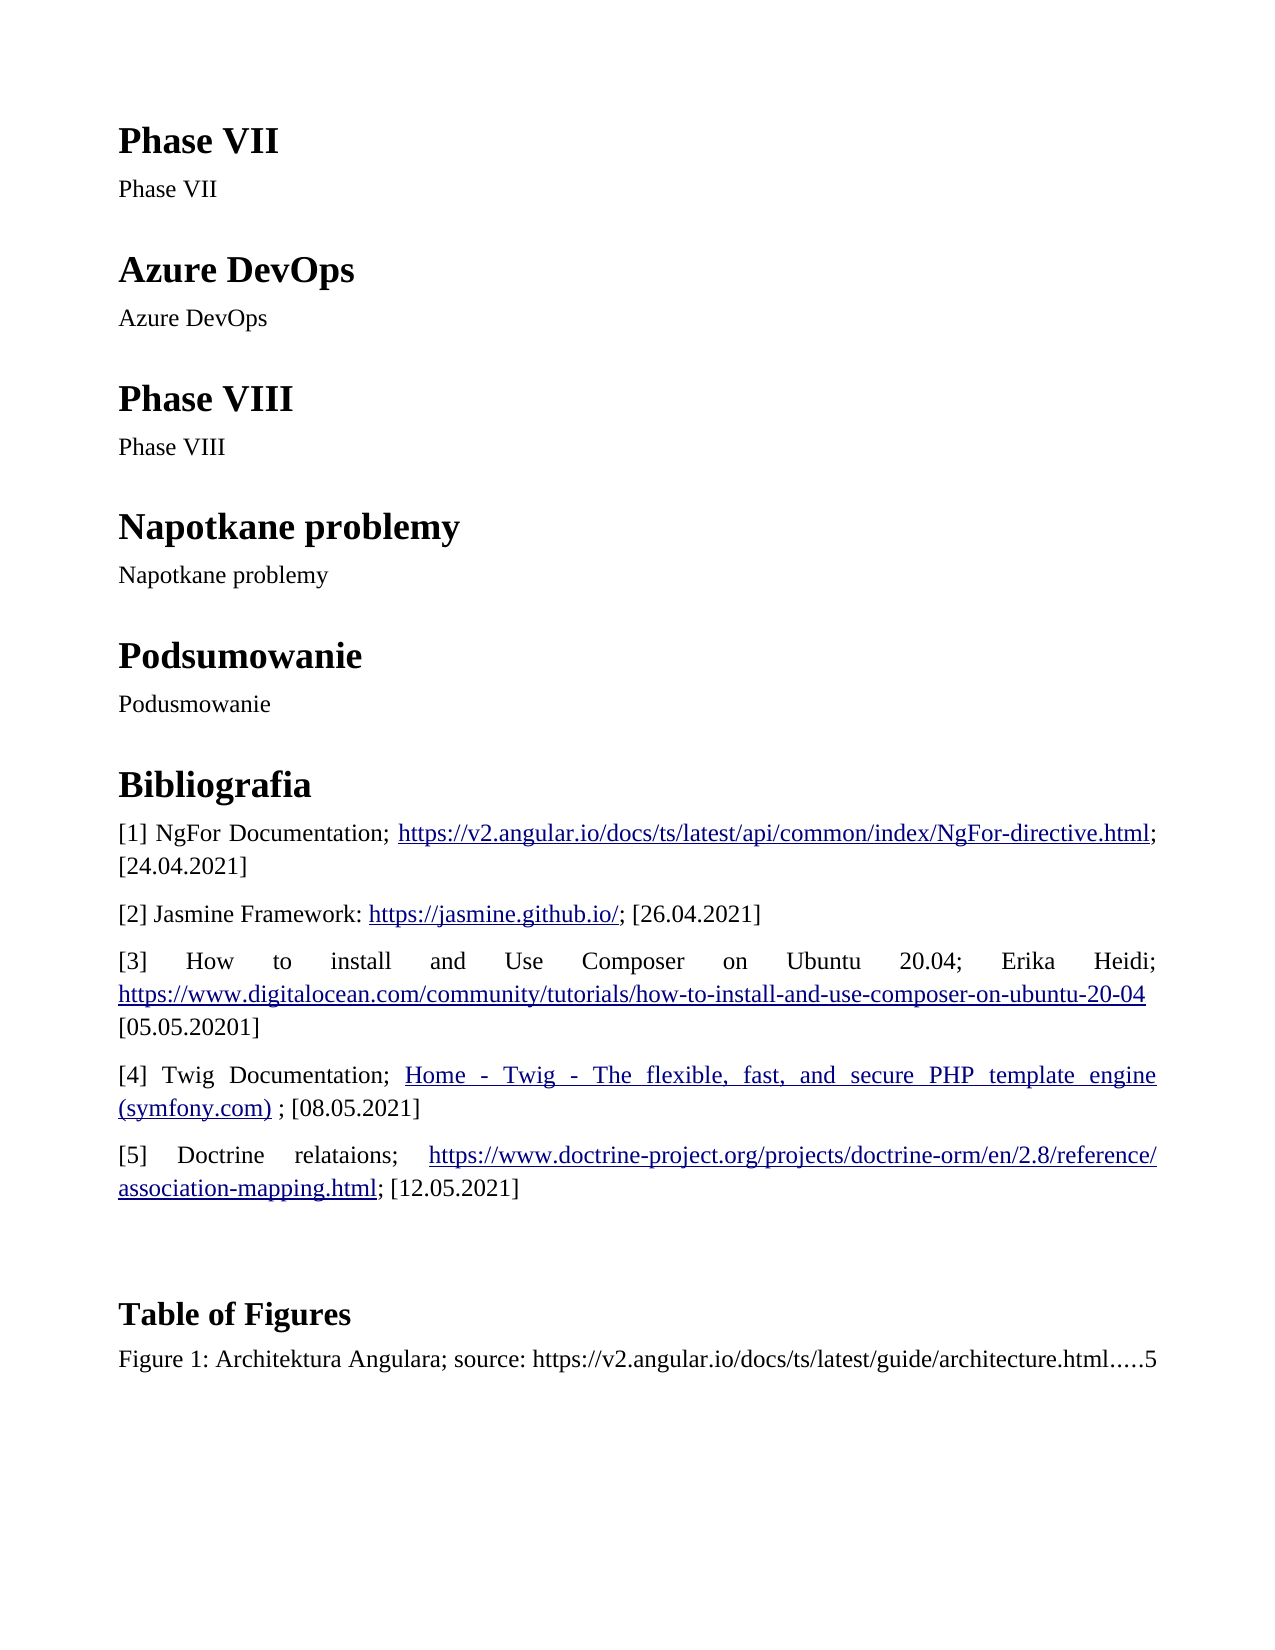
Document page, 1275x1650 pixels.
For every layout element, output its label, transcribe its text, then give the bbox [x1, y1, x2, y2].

subtitle Phase VIII [118, 376, 1157, 419]
text Podusmowanie [118, 689, 1157, 718]
subtitle Bibliografia [118, 762, 1157, 806]
subtitle Napotkane problemy [118, 504, 1157, 548]
text [3] How to install and Use Composer on Ubuntu 20.04; Erika Heidi; https://www.digitalocean.com/community/tutorials/how-to-install-and-use-composer-on-ubuntu-20-04 [05.05.20201] [118, 946, 1157, 1041]
text Figure 1: Architektura Angulara; source: https://v2.angular.io/docs/ts/latest/guide/architecture.html 5 [118, 1344, 1157, 1373]
text [5] Doctrine relataions; https://www.doctrine-project.org/projects/doctrine-orm/en/2.8/reference/association-mapping.html; [12.05.2021] [118, 1141, 1157, 1202]
subtitle Table of Figures [118, 1294, 1157, 1332]
subtitle Podsumowanie [118, 633, 1157, 677]
text Azure DevOps [118, 303, 1157, 332]
text Phase VIII [118, 432, 1157, 461]
subtitle Phase VII [118, 118, 1157, 162]
subtitle Azure DevOps [118, 247, 1157, 291]
text [2] Jasmine Framework: https://jasmine.github.io/; [26.04.2021] [118, 899, 1157, 927]
text [4] Twig Documentation; Home - Twig - The flexible, fast, and secure PHP template engine (symfony.com) ; [08.05.2021] [118, 1060, 1157, 1122]
text [1] NgFor Documentation; https://v2.angular.io/docs/ts/latest/api/common/index/NgFor-directive.html; [24.04.2021] [118, 818, 1157, 880]
text Phase VII [118, 174, 1157, 203]
text Napotkane problemy [118, 561, 1157, 589]
